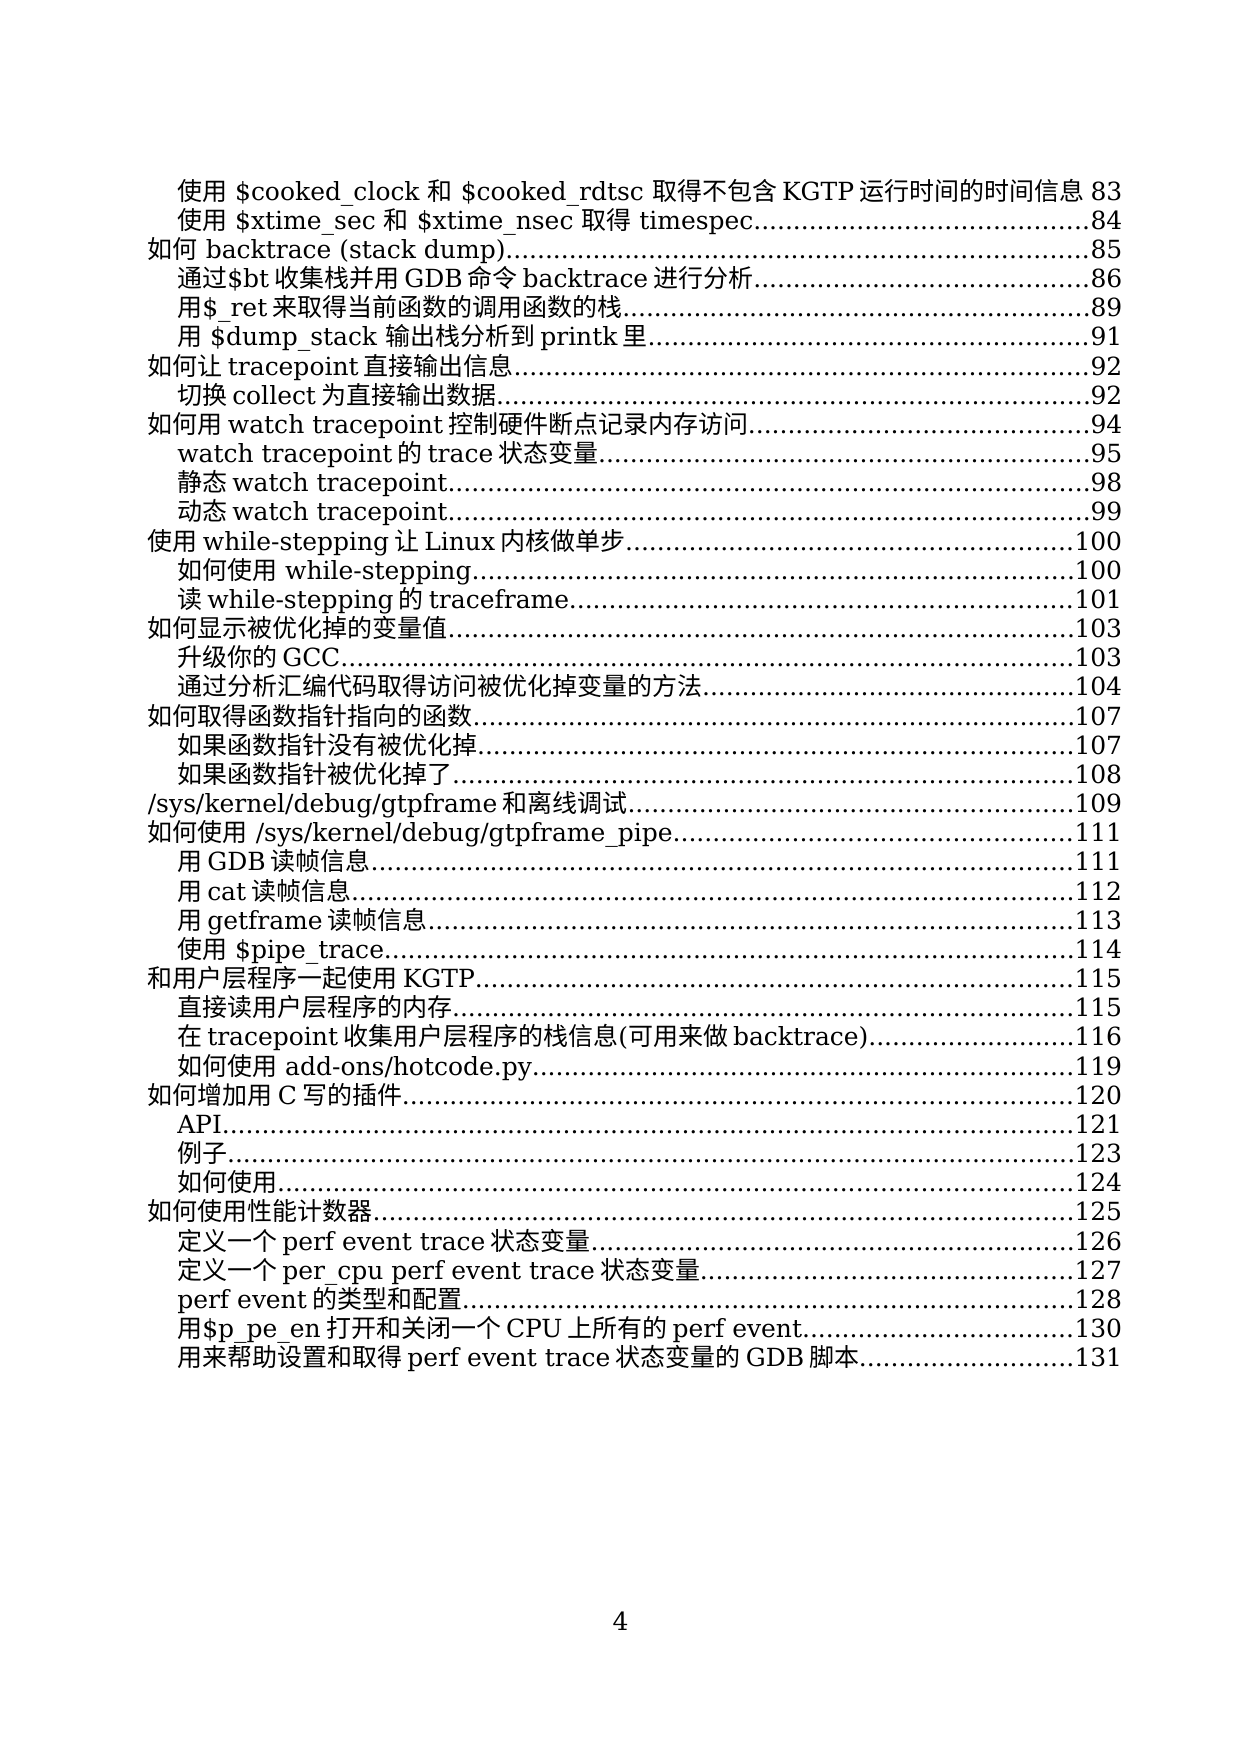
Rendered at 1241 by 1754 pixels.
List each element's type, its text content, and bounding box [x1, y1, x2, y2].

text 如何用watch tracepoint控制硬件断点记录内存访问 94 [148, 410, 1122, 439]
text 如何增加用C写的插件 120 [148, 1081, 1122, 1110]
text 用 $dump_stack 输出栈分析到printk里 91 [177, 323, 1122, 352]
text 用getframe读帧信息 113 [177, 906, 1122, 935]
text 切换collect为直接输出数据 92 [177, 381, 1122, 410]
text 例子 123 [177, 1139, 1122, 1168]
text 用cat读帧信息 112 [177, 877, 1122, 906]
text 使用while-stepping让Linux内核做单步 100 [148, 527, 1122, 556]
text watch tracepoint的trace状态变量 95 [177, 439, 1122, 468]
text 用$p_pe_en打开和关闭一个CPU上所有的perf event 130 [177, 1314, 1122, 1343]
text API 121 [177, 1110, 1122, 1139]
text 直接读用户层程序的内存 115 [177, 993, 1122, 1023]
text /sys/kernel/debug/gtpframe和离线调试 109 [148, 789, 1122, 818]
text 如何使用 /sys/kernel/debug/gtpframe_pipe 111 [148, 818, 1122, 848]
text 如何让tracepoint直接输出信息 92 [148, 352, 1122, 381]
text 如何使用性能计数器 125 [148, 1198, 1122, 1227]
text 读while-stepping的traceframe 101 [177, 585, 1122, 614]
text 升级你的GCC 103 [177, 643, 1122, 673]
text 动态watch tracepoint 99 [177, 498, 1122, 527]
text 如果函数指针被优化掉了 108 [177, 760, 1122, 789]
text 用来帮助设置和取得perf event trace状态变量的GDB脚本 131 [177, 1343, 1122, 1373]
text 如何使用 add-ons/hotcode.py 119 [177, 1052, 1122, 1081]
text 如何使用 while-stepping 100 [177, 556, 1122, 585]
text 如何取得函数指针指向的函数 107 [148, 702, 1122, 731]
text 使用 $cooked_clock 和 $cooked_rdtsc 取得不包含KGTP运行时间的时间信息 83 [177, 177, 1122, 206]
text 静态watch tracepoint 98 [177, 468, 1122, 498]
text 定义一个per_cpu perf event trace状态变量 127 [177, 1256, 1122, 1285]
text 使用 $pipe_trace 114 [177, 935, 1122, 964]
text 通过分析汇编代码取得访问被优化掉变量的方法 104 [177, 673, 1122, 702]
text 定义一个perf event trace状态变量 126 [177, 1227, 1122, 1256]
text 使用 $xtime_sec 和 $xtime_nsec 取得 timespec 84 [177, 206, 1122, 235]
text 如何使用 124 [177, 1168, 1122, 1198]
text 如何 backtrace (stack dump) 85 [148, 235, 1122, 264]
text 如何显示被优化掉的变量值 103 [148, 614, 1122, 643]
text 用GDB读帧信息 111 [177, 848, 1122, 877]
text 在tracepoint收集用户层程序的栈信息(可用来做backtrace) 116 [177, 1023, 1122, 1052]
text 通过$bt收集栈并用GDB命令backtrace进行分析 86 [177, 264, 1122, 293]
text perf event的类型和配置 128 [177, 1285, 1122, 1314]
text 用$_ret来取得当前函数的调用函数的栈 89 [177, 293, 1122, 323]
text 如果函数指针没有被优化掉 107 [177, 731, 1122, 760]
text 和用户层程序一起使用KGTP 115 [148, 964, 1122, 993]
